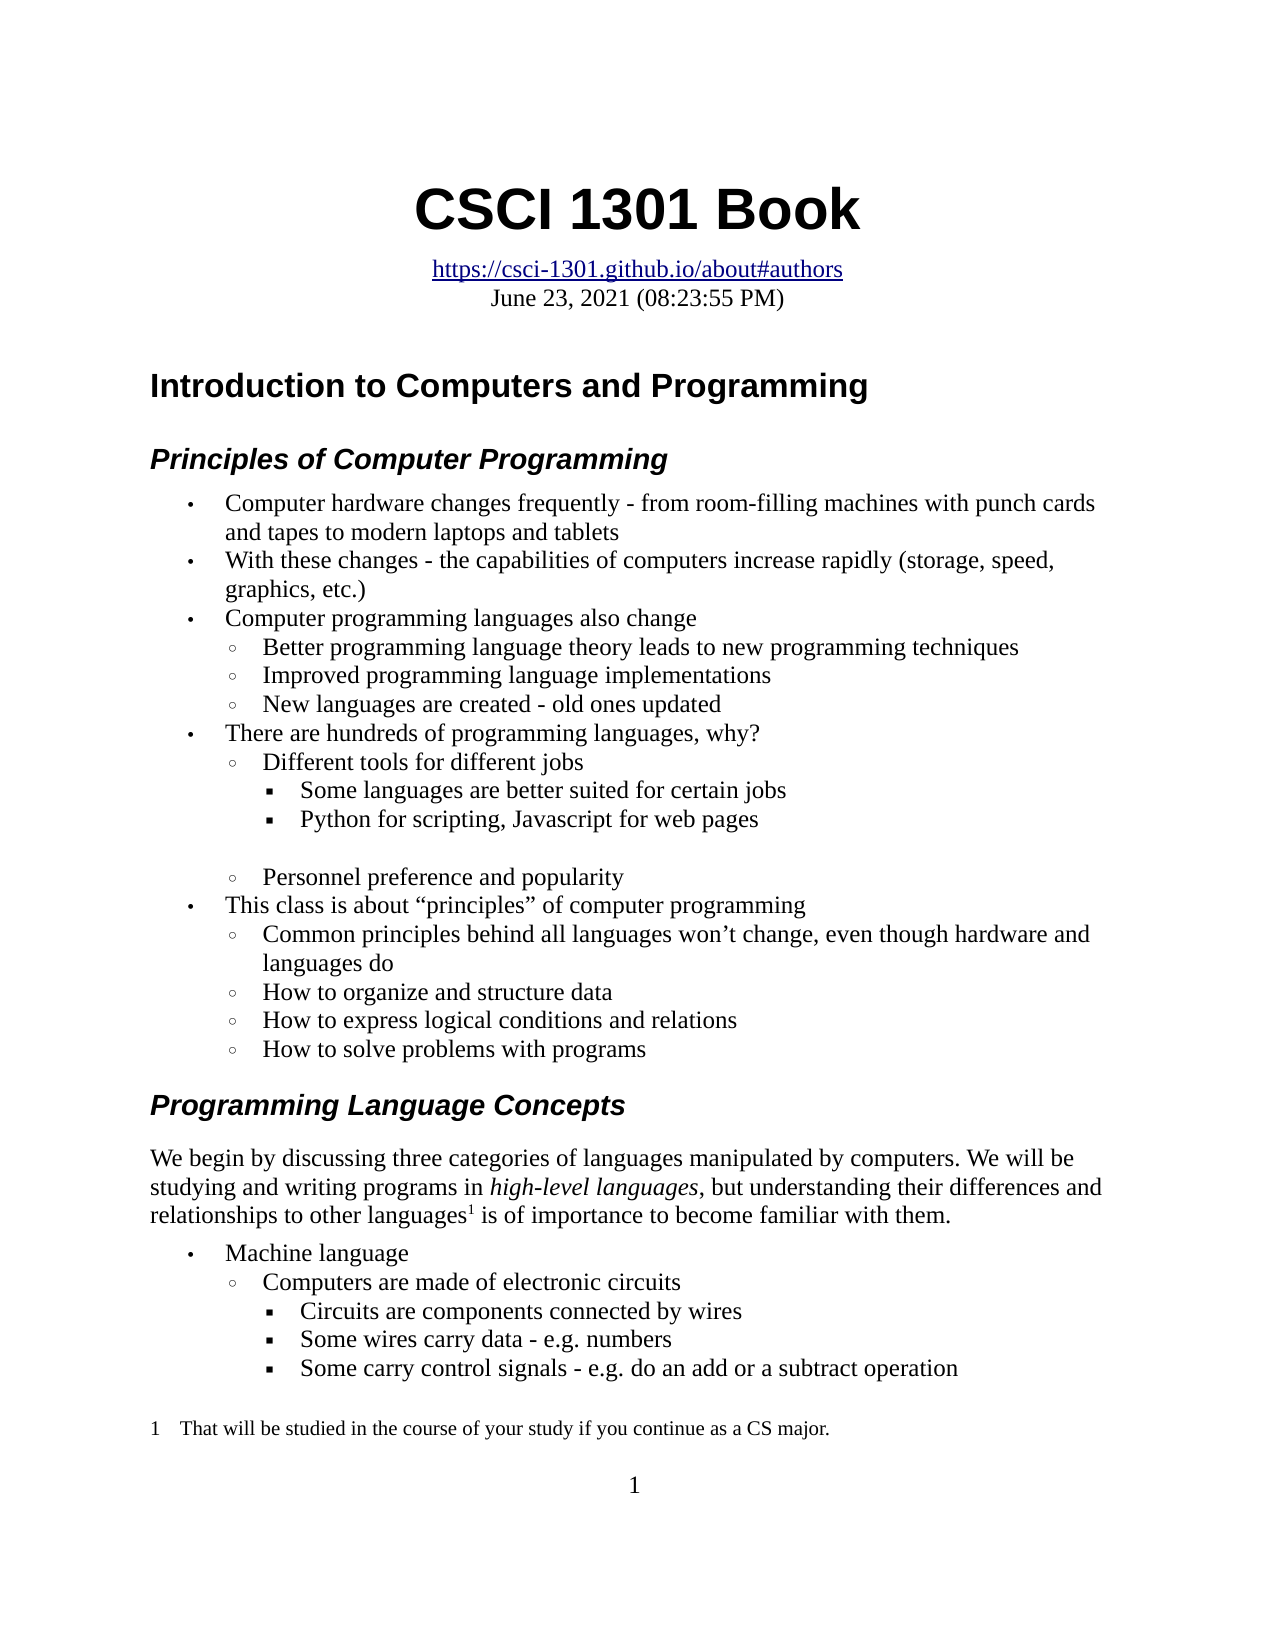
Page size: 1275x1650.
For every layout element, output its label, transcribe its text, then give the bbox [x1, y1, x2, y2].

subtitle Principles of Computer Programming [150, 442, 1125, 476]
text We begin by discussing three categories of languages manipulated by computers. We will be studying and writing programs in high-level languages, but understanding their differences and relationships to other languages is of importance to become familiar with them. [150, 1143, 1125, 1229]
list Different tools for different jobs [225, 747, 1125, 776]
list Computer hardware changes frequently - from room-filling machines with punch cards and tapes to modern laptops and tablets [187, 488, 1125, 546]
list With these changes - the capabilities of computers increase rapidly (storage, speed, graphics, etc.) [187, 546, 1125, 603]
list Personnel preference and popularity [225, 862, 1125, 891]
text https://csci-1301.github.io/about#authors [150, 254, 1125, 283]
list Some carry control signals - e.g. do an add or a subtract operation [262, 1353, 1125, 1382]
list Common principles behind all languages won’t change, even though hardware and languages do [225, 919, 1125, 977]
list Machine language [187, 1238, 1125, 1267]
list How to organize and structure data [225, 977, 1125, 1006]
list This class is about “principles” of computer programming [187, 891, 1125, 919]
list Some languages are better suited for certain jobs [262, 776, 1125, 804]
list There are hundreds of programming languages, why? [187, 718, 1125, 747]
list New languages are created - old ones updated [225, 689, 1125, 718]
list Circuits are components connected by wires [262, 1296, 1125, 1324]
list Better programming language theory leads to new programming techniques [225, 632, 1125, 661]
list How to solve problems with programs [225, 1034, 1125, 1063]
title CSCI 1301 Book [150, 175, 1125, 242]
text June 23, 2021 (08:23:55 PM) [150, 283, 1125, 312]
list Computers are made of electronic circuits [225, 1267, 1125, 1296]
list Some wires carry data - e.g. numbers [262, 1324, 1125, 1353]
list Improved programming language implementations [225, 661, 1125, 689]
text That will be studied in the course of your study if you continue as a CS major. [150, 1416, 1125, 1440]
list Python for scripting, Javascript for web pages [262, 804, 1125, 862]
list How to express logical conditions and relations [225, 1006, 1125, 1034]
list Computer programming languages also change [187, 603, 1125, 632]
subtitle Introduction to Computers and Programming [150, 366, 1125, 404]
subtitle Programming Language Concepts [150, 1088, 1125, 1122]
